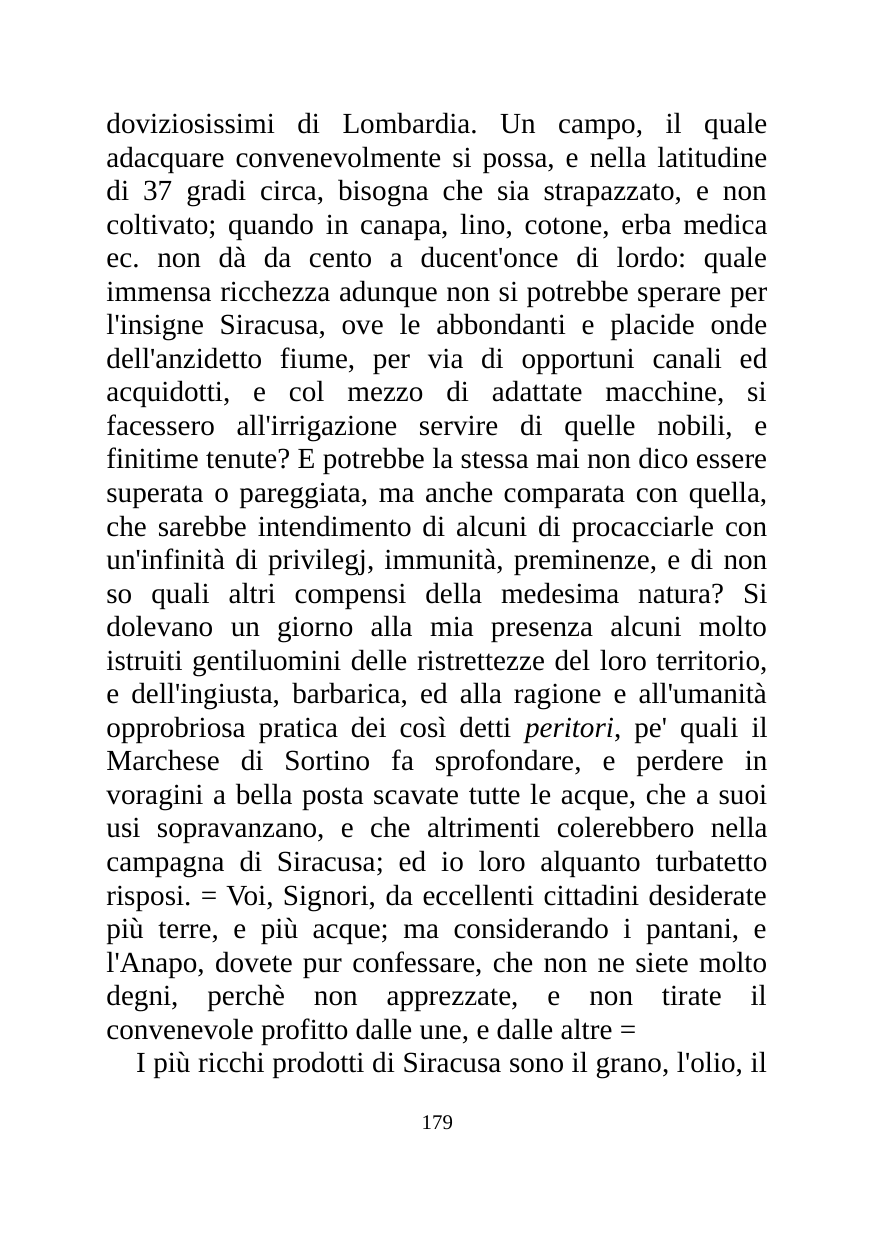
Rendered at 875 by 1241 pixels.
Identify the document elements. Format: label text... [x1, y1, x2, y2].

text I più ricchi prodotti di Siracusa sono il grano, l'olio, il [106, 1045, 768, 1079]
text doviziosissimi di Lombardia. Un campo, il quale adacquare convenevolmente si possa, e nella latitudine di 37 gradi circa, bisogna che sia strapazzato, e non coltivato; quando in canapa, lino, cotone, erba medica ec. non dà da cento a ducent'once di lordo: quale immensa ricchezza adunque non si potrebbe sperare per l'insigne Siracusa, ove le abbondanti e placide onde dell'anzidetto fiume, per via di opportuni canali ed acquidotti, e col mezzo di adattate macchine, si facessero all'irrigazione servire di quelle nobili, e finitime tenute? E potrebbe la stessa mai non dico essere superata o pareggiata, ma anche comparata con quella, che sarebbe intendimento di alcuni di procacciarle con un'infinità di privilegj, immunità, preminenze, e di non so quali altri compensi della medesima natura? Si dolevano un giorno alla mia presenza alcuni molto istruiti gentiluomini delle ristrettezze del loro territorio, e dell'ingiusta, barbarica, ed alla ragione e all'umanità opprobriosa pratica dei così detti peritori, pe' quali il Marchese di Sortino fa sprofondare, e perdere in voragini a bella posta scavate tutte le acque, che a suoi usi sopravanzano, e che altrimenti colerebbero nella campagna di Siracusa; ed io loro alquanto turbatetto risposi. = Voi, Signori, da eccellenti cittadini desiderate più terre, e più acque; ma considerando i pantani, e l'Anapo, dovete pur confessare, che non ne siete molto degni, perchè non apprezzate, e non tirate il convenevole profitto dalle une, e dalle altre = [106, 106, 768, 1045]
